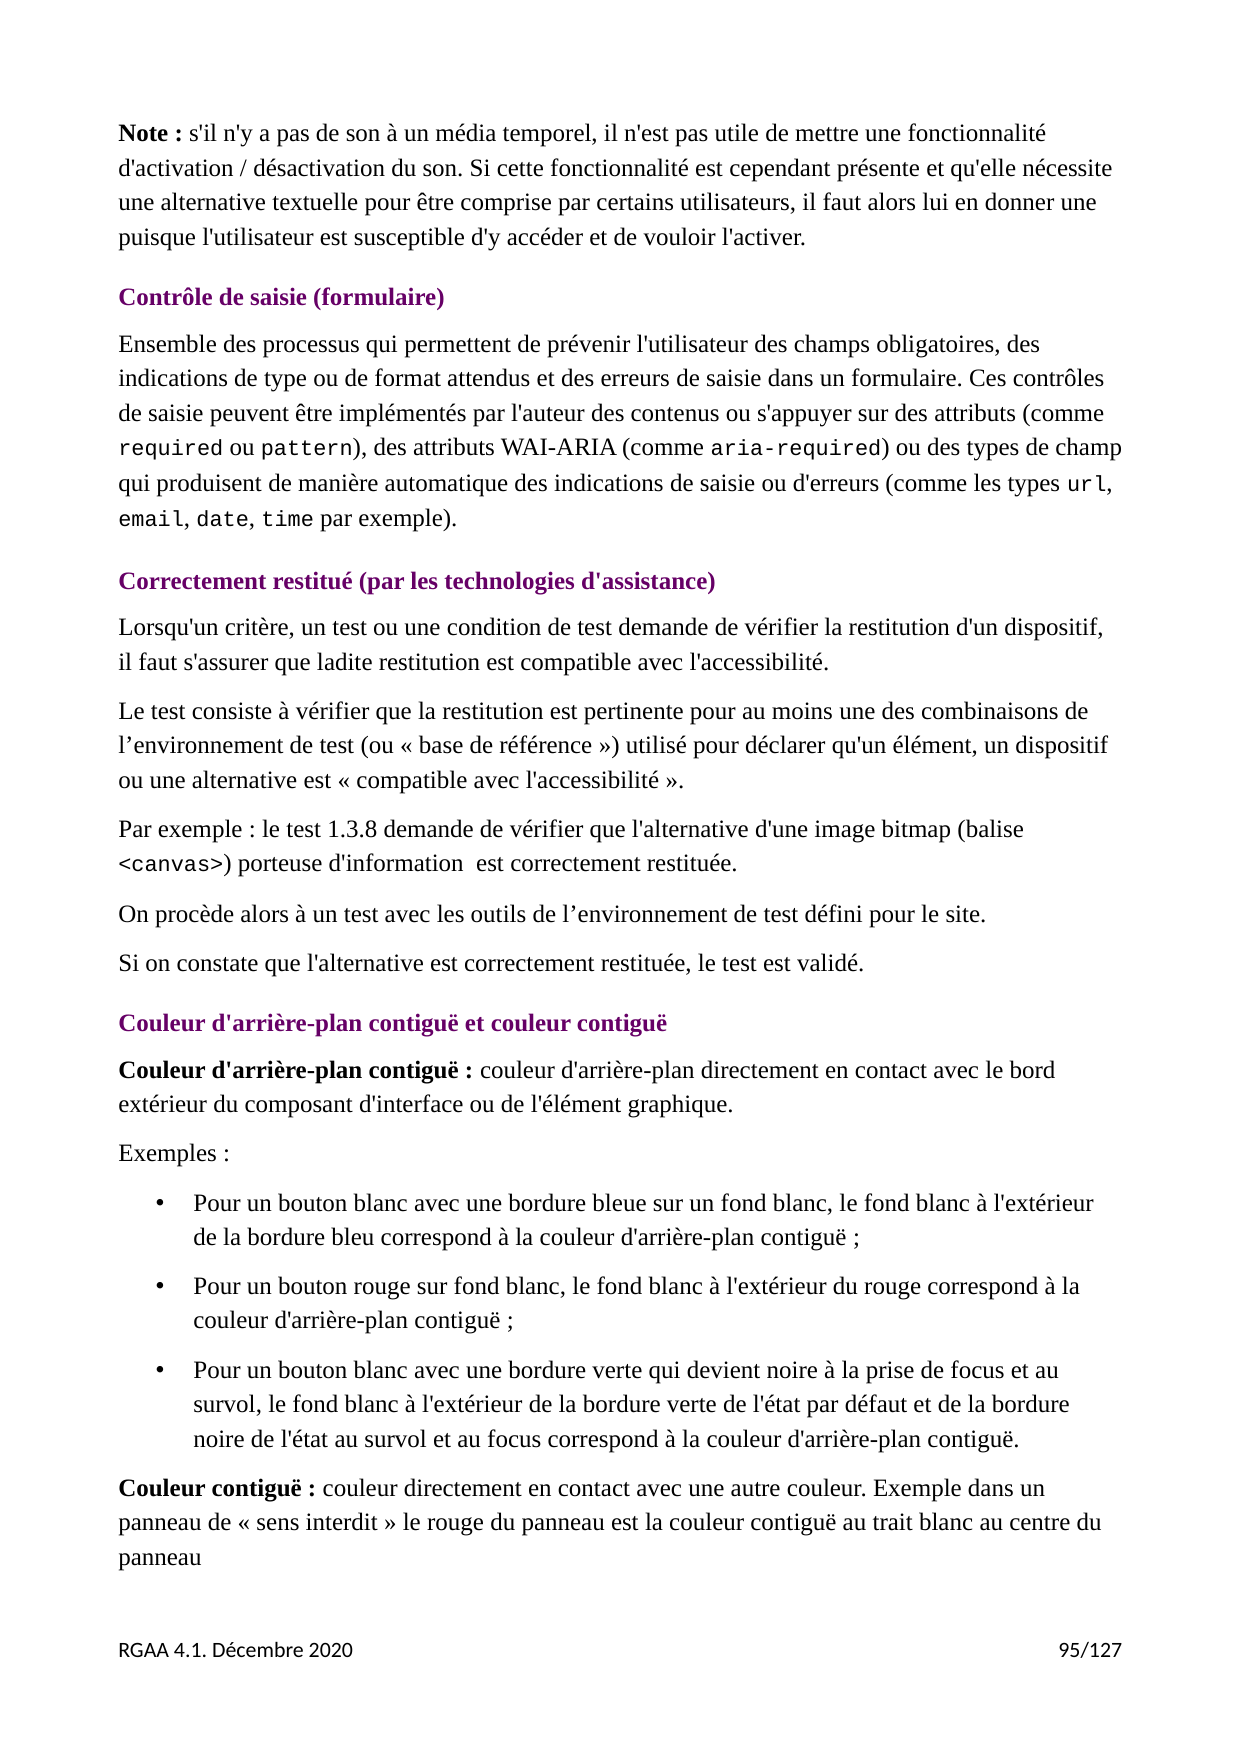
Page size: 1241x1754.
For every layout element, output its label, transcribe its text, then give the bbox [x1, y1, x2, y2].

text Couleur contiguë : couleur directement en contact avec une autre couleur. Exemple dans un panneau de « sens interdit » le rouge du panneau est la couleur contiguë au trait blanc au centre du panneau [118, 1473, 1122, 1570]
text Note : s'il n'y a pas de son à un média temporel, il n'est pas utile de mettre une fonctionnalité d'activation / désactivation du son. Si cette fonctionnalité est cependant présente et qu'elle nécessite une alternative textuelle pour être comprise par certains utilisateurs, il faut alors lui en donner une puisque l'utilisateur est susceptible d'y accéder et de vouloir l'activer. [118, 118, 1122, 250]
text Ensemble des processus qui permettent de prévenir l'utilisateur des champs obligatoires, des indications de type ou de format attendus et des erreurs de saisie dans un formulaire. Ces contrôles de saisie peuvent être implémentés par l'auteur des contenus ou s'appuyer sur des attributs (comme required ou pattern), des attributs WAI-ARIA (comme aria-required) ou des types de champ qui produisent de manière automatique des indications de saisie ou d'erreurs (comme les types url, email, date, time par exemple). [118, 329, 1122, 533]
subtitle Correctement restitué (par les technologies d'assistance) [118, 566, 1122, 594]
subtitle Contrôle de saisie (formulaire) [118, 282, 1122, 311]
list Pour un bouton blanc avec une bordure verte qui devient noire à la prise de focus et au survol, le fond blanc à l'extérieur de la bordure verte de l'état par défaut et de la bordure noire de l'état au survol et au focus correspond à la couleur d'arrière-plan contiguë. [156, 1355, 1122, 1452]
list Pour un bouton rouge sur fond blanc, le fond blanc à l'extérieur du rouge correspond à la couleur d'arrière-plan contiguë ; [156, 1271, 1122, 1334]
text Exemples : [118, 1138, 1122, 1167]
list Pour un bouton blanc avec une bordure bleue sur un fond blanc, le fond blanc à l'extérieur de la bordure bleu correspond à la couleur d'arrière-plan contiguë ; [156, 1188, 1122, 1251]
text Lorsqu'un critère, un test ou une condition de test demande de vérifier la restitution d'un dispositif, il faut s'assurer que ladite restitution est compatible avec l'accessibilité. [118, 612, 1122, 675]
text On procède alors à un test avec les outils de l’environnement de test défini pour le site. [118, 899, 1122, 927]
text Le test consiste à vérifier que la restitution est pertinente pour au moins une des combinaisons de l’environnement de test (ou « base de référence ») utilisé pour déclarer qu'un élément, un dispositif ou une alternative est « compatible avec l'accessibilité ». [118, 696, 1122, 793]
text Par exemple : le test 1.3.8 demande de vérifier que l'alternative d'une image bitmap (balise <canvas>) porteuse d'information est correctement restituée. [118, 814, 1122, 878]
text Si on constate que l'alternative est correctement restituée, le test est validé. [118, 948, 1122, 976]
text Couleur d'arrière-plan contiguë : couleur d'arrière-plan directement en contact avec le bord extérieur du composant d'interface ou de l'élément graphique. [118, 1055, 1122, 1118]
subtitle Couleur d'arrière-plan contiguë et couleur contiguë [118, 1008, 1122, 1037]
